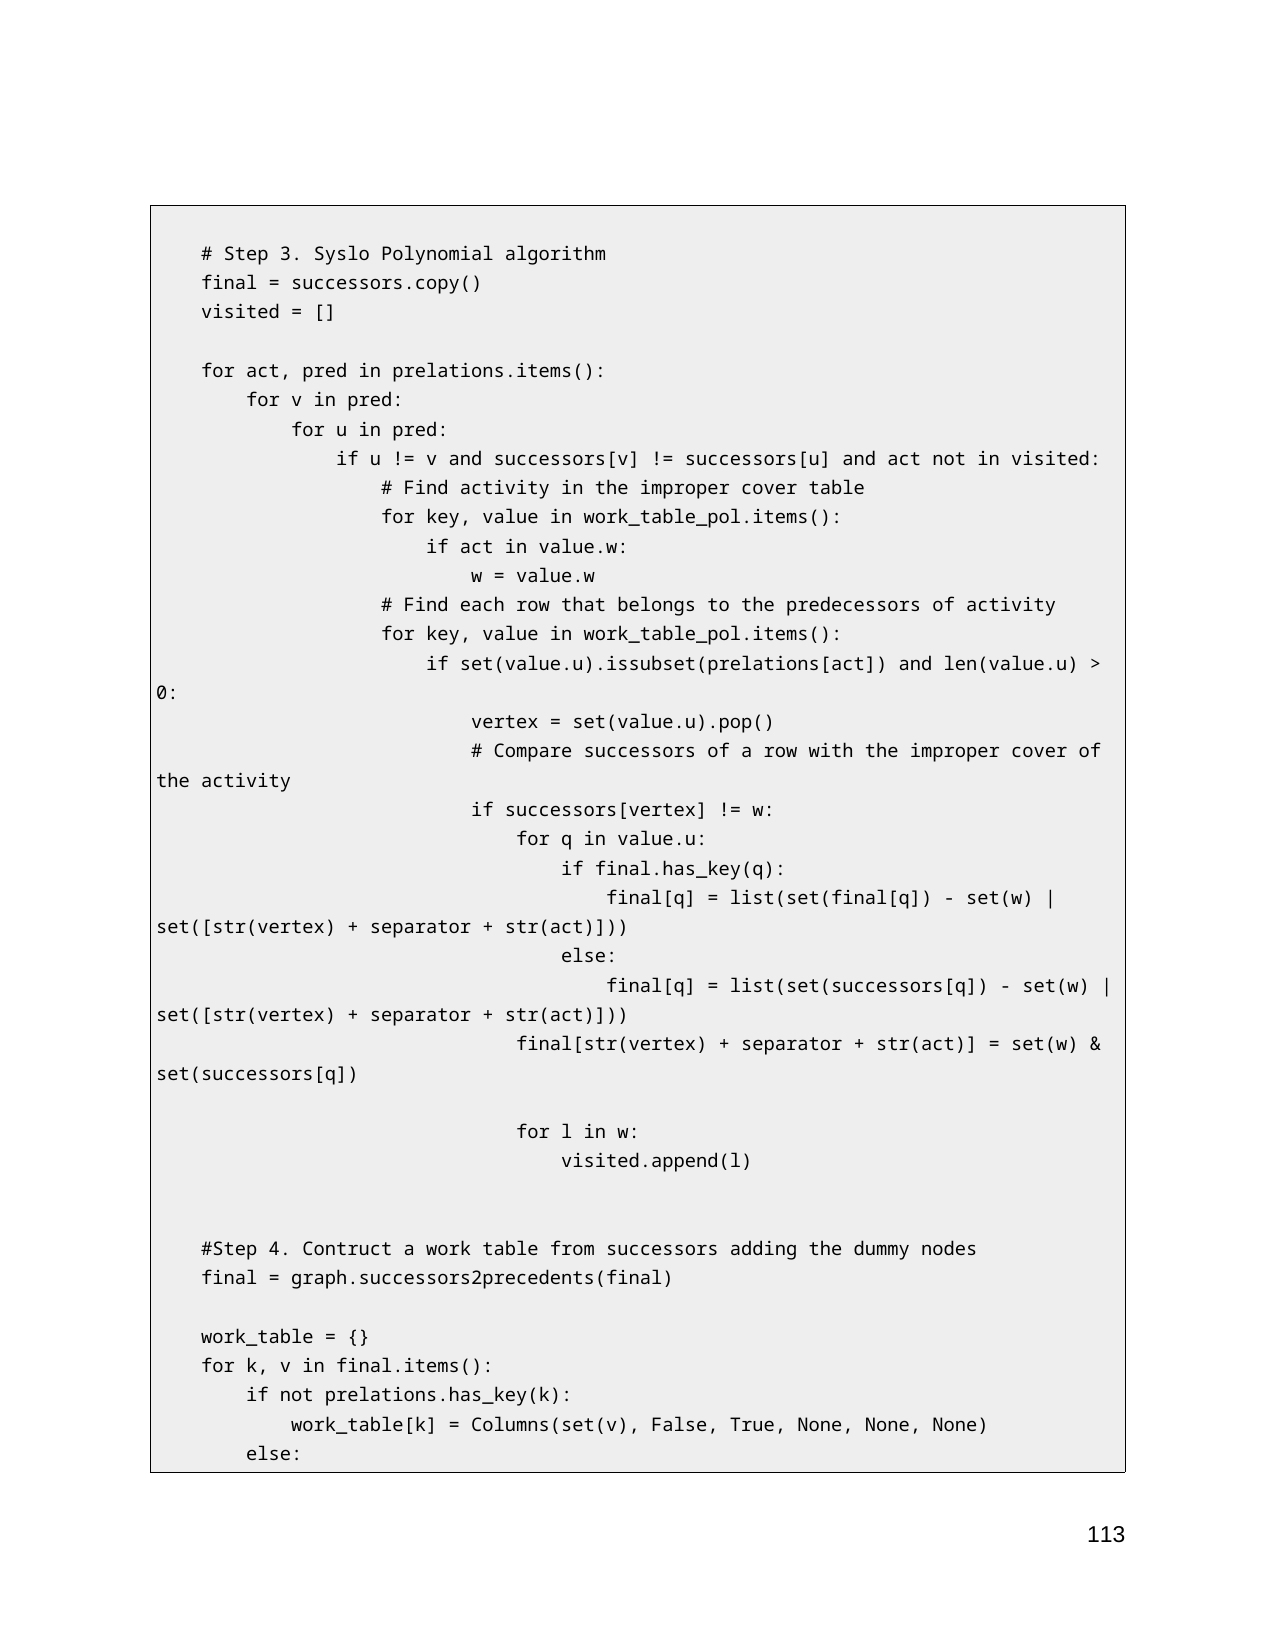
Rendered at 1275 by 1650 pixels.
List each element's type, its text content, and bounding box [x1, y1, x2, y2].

table_header # Step 3. Syslo Polynomial algorithm final = successors.copy() visited = [] for act, pred in prelations.items(): for v in pred: for u in pred: if u != v and successors[v] != successors[u] and act not in visited: # Find activity in the improper cover table for key, value in work_table_pol.items(): if act in value.w: w = value.w # Find each row that belongs to the predecessors of activity for key, value in work_table_pol.items(): if set(value.u).issubset(prelations[act]) and len(value.u) > 0: vertex = set(value.u).pop() # Compare successors of a row with the improper cover of the activity if successors[vertex] != w: for q in value.u: if final.has_key(q): final[q] = list(set(final[q]) - set(w) | set([str(vertex) + separator + str(act)])) else: final[q] = list(set(successors[q]) - set(w) | set([str(vertex) + separator + str(act)])) final[str(vertex) + separator + str(act)] = set(w) & set(successors[q]) for l in w: visited.append(l) #Step 4. Contruct a work table from successors adding the dummy nodes final = graph.successors2precedents(final) work_table = {} for k, v in final.items(): if not prelations.has_key(k): work_table[k] = Columns(set(v), False, True, None, None, None) else: [151, 206, 1125, 1472]
